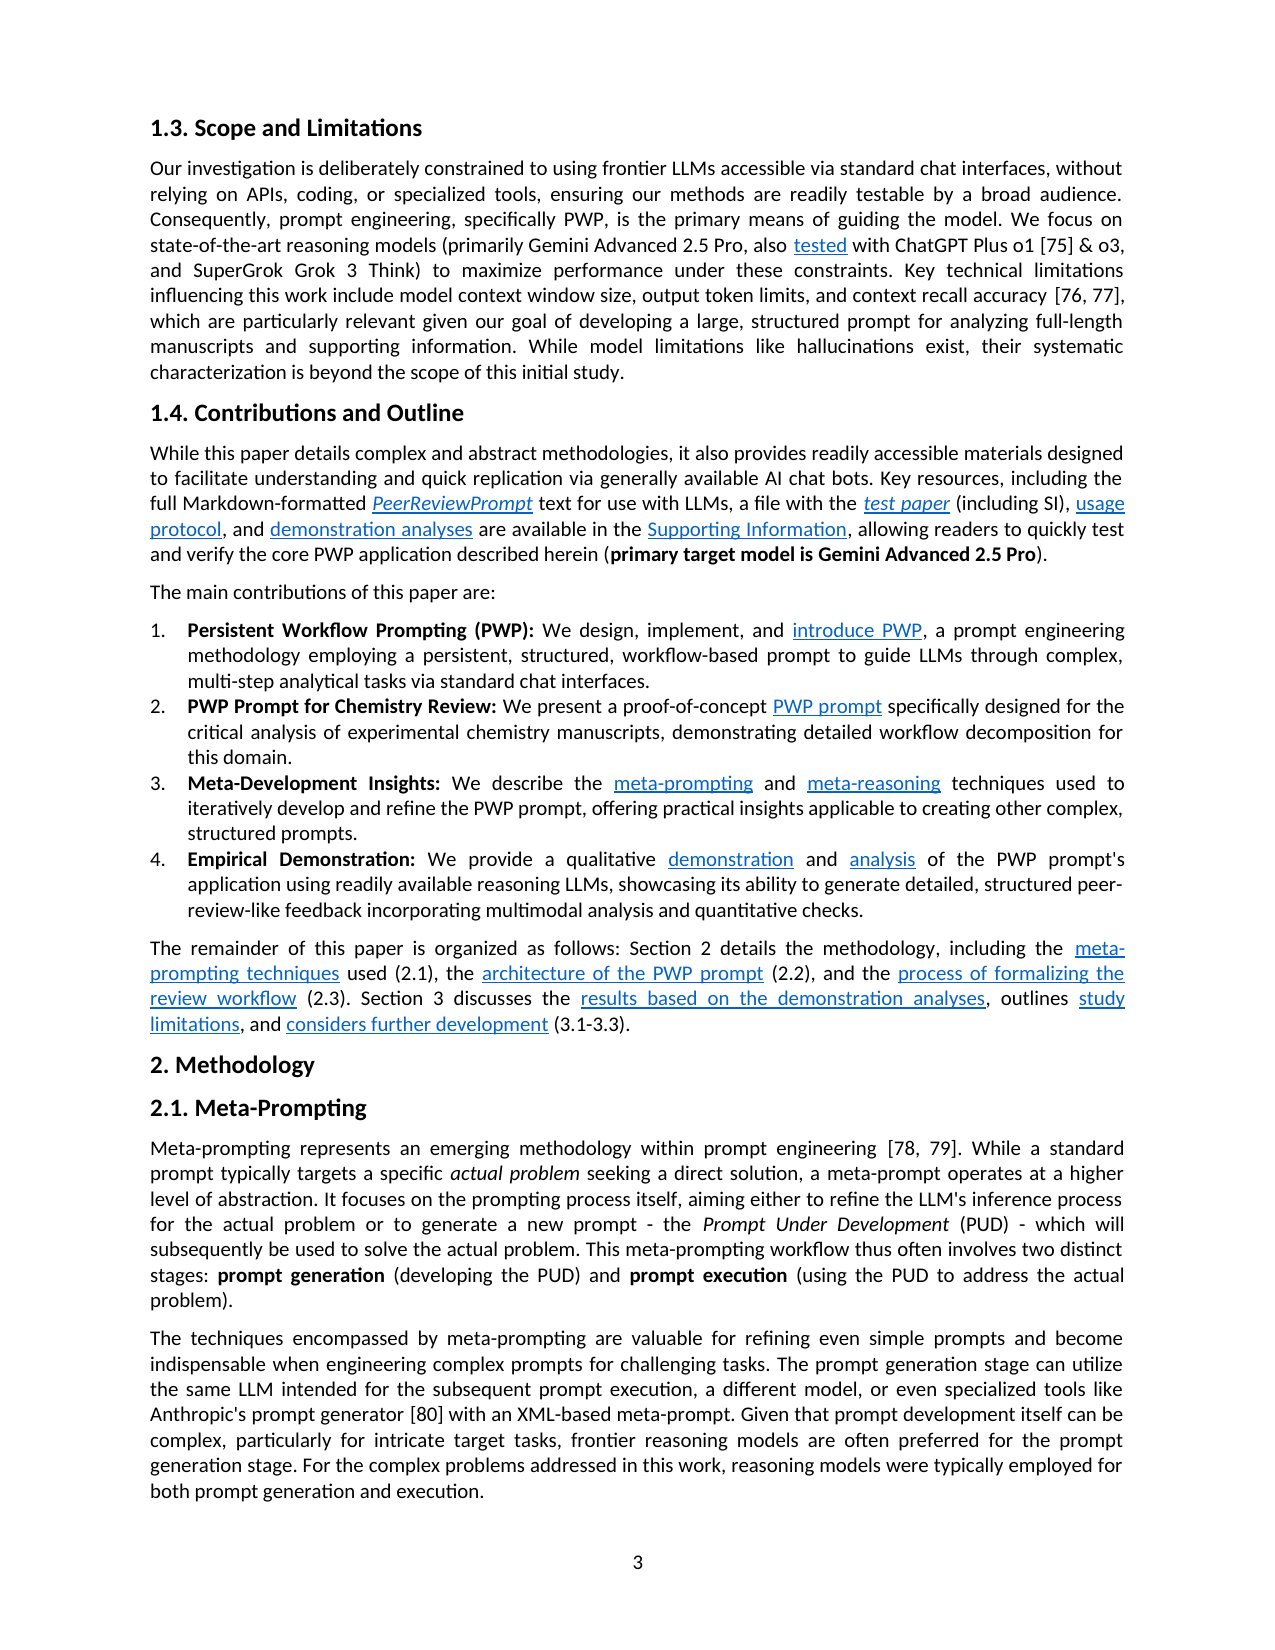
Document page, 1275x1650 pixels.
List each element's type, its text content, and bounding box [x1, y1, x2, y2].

text Meta-prompting represents an emerging methodology within prompt engineering [78, 79]. While a standard prompt typically targets a specific actual problem seeking a direct solution, a meta-prompt operates at a higher level of abstraction. It focuses on the prompting process itself, aiming either to refine the LLM's inference process for the actual problem or to generate a new prompt - the Prompt Under Development (PUD) - which will subsequently be used to solve the actual problem. This meta-prompting workflow thus often involves two distinct stages: prompt generation (developing the PUD) and prompt execution (using the PUD to address the actual problem). [150, 1135, 1125, 1313]
text While this paper details complex and abstract methodologies, it also provides readily accessible materials designed to facilitate understanding and quick replication via generally available AI chat bots. Key resources, including the full Markdown-formatted PeerReviewPrompt text for use with LLMs, a file with the test paper (including SI), usage protocol, and demonstration analyses are available in the Supporting Information, allowing readers to quickly test and verify the core PWP application described herein (primary target model is Gemini Advanced 2.5 Pro). [150, 440, 1125, 567]
subtitle Methodology [150, 1049, 1125, 1079]
list PWP Prompt for Chemistry Review: We present a proof-of-concept PWP prompt specifically designed for the critical analysis of experimental chemistry manuscripts, demonstrating detailed workflow decomposition for this domain. [150, 693, 1125, 770]
text The techniques encompassed by meta-prompting are valuable for refining even simple prompts and become indispensable when engineering complex prompts for challenging tasks. The prompt generation stage can utilize the same LLM intended for the subsequent prompt execution, a different model, or even specialized tools like Anthropic's prompt generator [80] with an XML-based meta-prompt. Given that prompt development itself can be complex, particularly for intricate target tasks, frontier reasoning models are often preferred for the prompt generation stage. For the complex problems addressed in this work, reasoning models were typically employed for both prompt generation and execution. [150, 1325, 1125, 1503]
subtitle Contributions and Outline [150, 397, 1125, 427]
list Persistent Workflow Prompting (PWP): We design, implement, and introduce PWP, a prompt engineering methodology employing a persistent, structured, workflow-based prompt to guide LLMs through complex, multi-step analytical tasks via standard chat interfaces. [150, 617, 1125, 693]
text Our investigation is deliberately constrained to using frontier LLMs accessible via standard chat interfaces, without relying on APIs, coding, or specialized tools, ensuring our methods are readily testable by a broad audience. Consequently, prompt engineering, specifically PWP, is the primary means of guiding the model. We focus on state-of-the-art reasoning models (primarily Gemini Advanced 2.5 Pro, also tested with ChatGPT Plus o1 [75] & o3, and SuperGrok Grok 3 Think) to maximize performance under these constraints. Key technical limitations influencing this work include model context window size, output token limits, and context recall accuracy [76, 77], which are particularly relevant given our goal of developing a large, structured prompt for analyzing full-length manuscripts and supporting information. While model limitations like hallucinations exist, their systematic characterization is beyond the scope of this initial study. [150, 156, 1125, 384]
list Empirical Demonstration: We provide a qualitative demonstration and analysis of the PWP prompt's application using readily available reasoning LLMs, showcasing its ability to generate detailed, structured peer-review-like feedback incorporating multimodal analysis and quantitative checks. [150, 846, 1125, 922]
subtitle Scope and Limitations [150, 112, 1125, 143]
list Meta-Development Insights: We describe the meta-prompting and meta-reasoning techniques used to iteratively develop and refine the PWP prompt, offering practical insights applicable to creating other complex, structured prompts. [150, 770, 1125, 846]
text The main contributions of this paper are: [150, 579, 1125, 605]
subtitle Meta-Prompting [150, 1092, 1125, 1122]
text The remainder of this paper is organized as follows: Section 2 details the methodology, including the meta-prompting techniques used (2.1), the architecture of the PWP prompt (2.2), and the process of formalizing the review workflow (2.3). Section 3 discusses the results based on the demonstration analyses, outlines study limitations, and considers further development (3.1-3.3). [150, 935, 1125, 1036]
